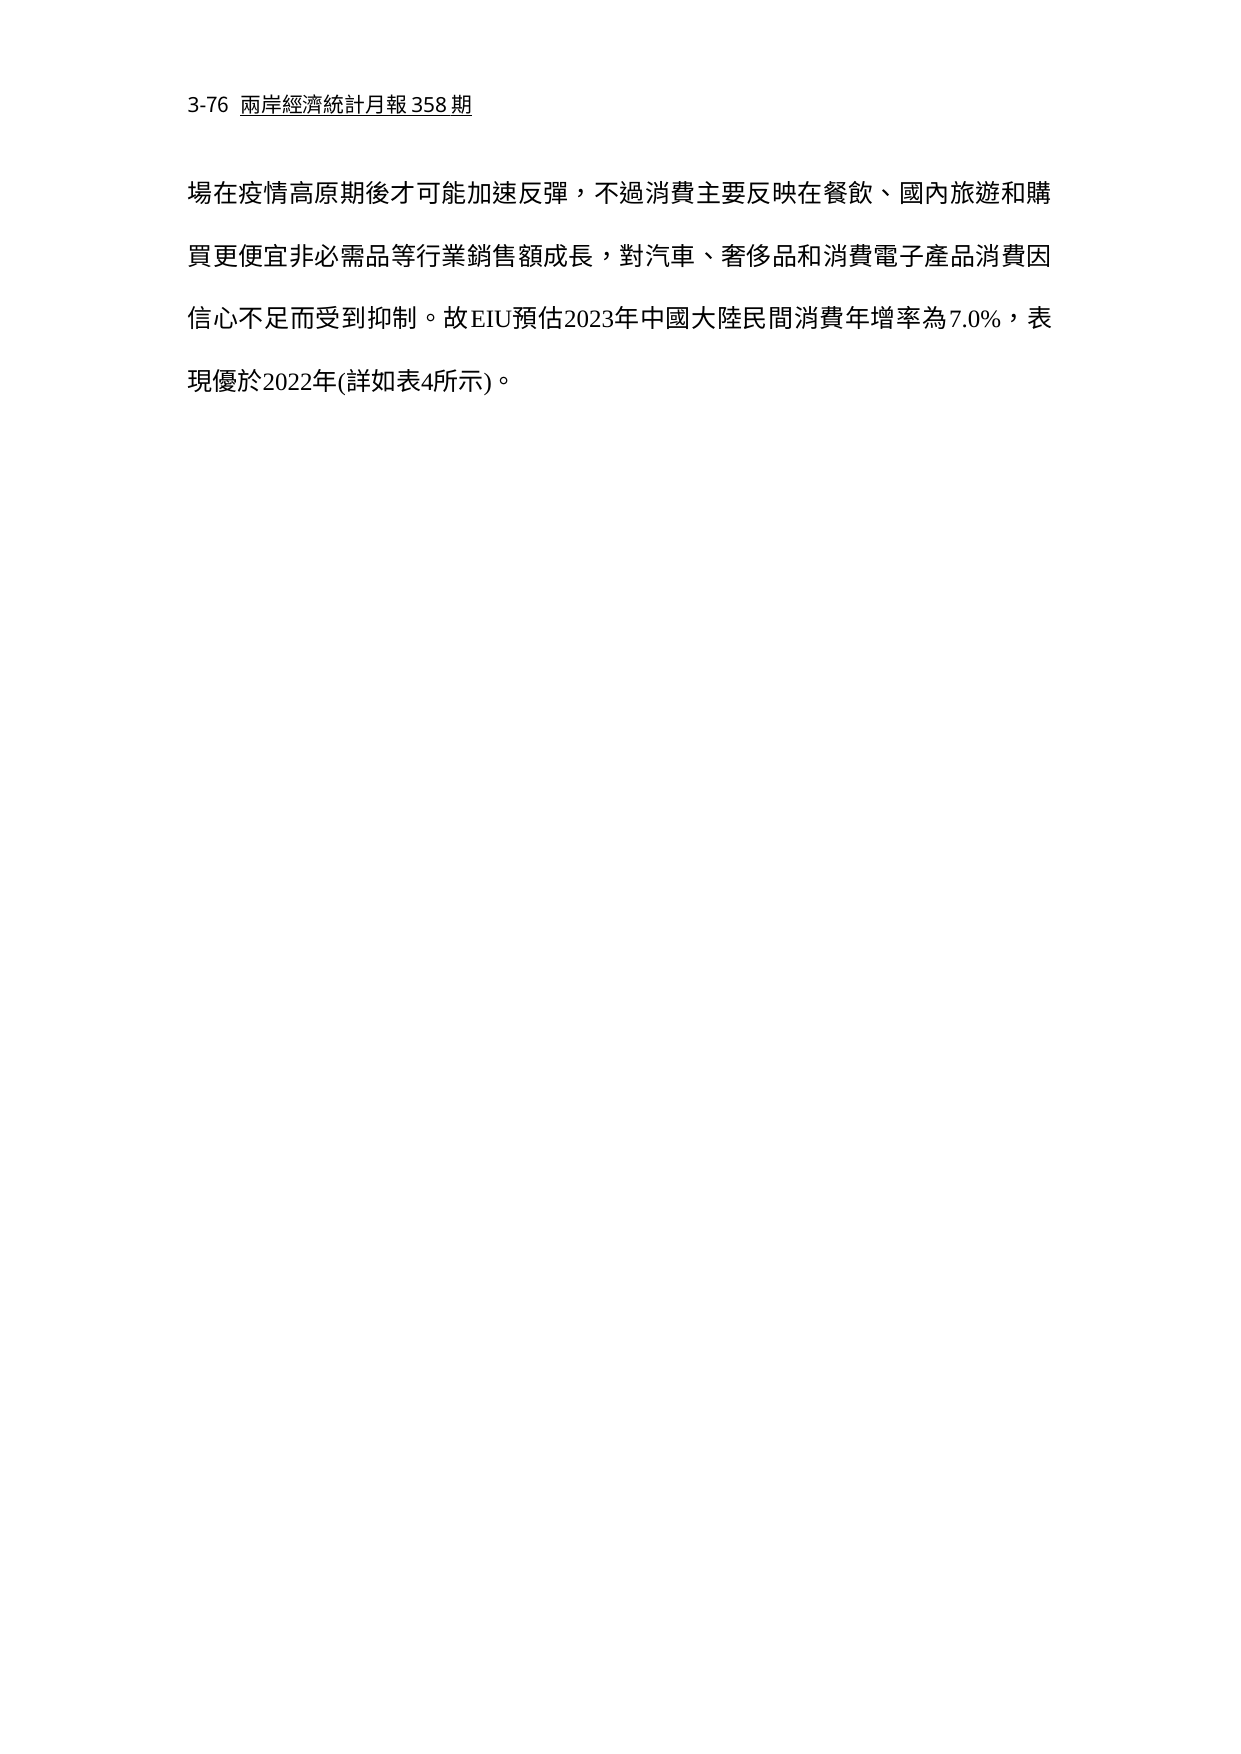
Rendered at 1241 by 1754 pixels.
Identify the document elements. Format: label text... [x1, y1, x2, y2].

text 場在疫情高原期後才可能加速反彈，不過消費主要反映在餐飲、國內旅遊和購買更便宜非必需品等行業銷售額成長，對汽車、奢侈品和消費電子產品消費因信心不足而受到抑制。故EIU預估2023年中國大陸民間消費年增率為7.0%，表現優於2022年(詳如表4所示)。 [187, 150, 1053, 400]
